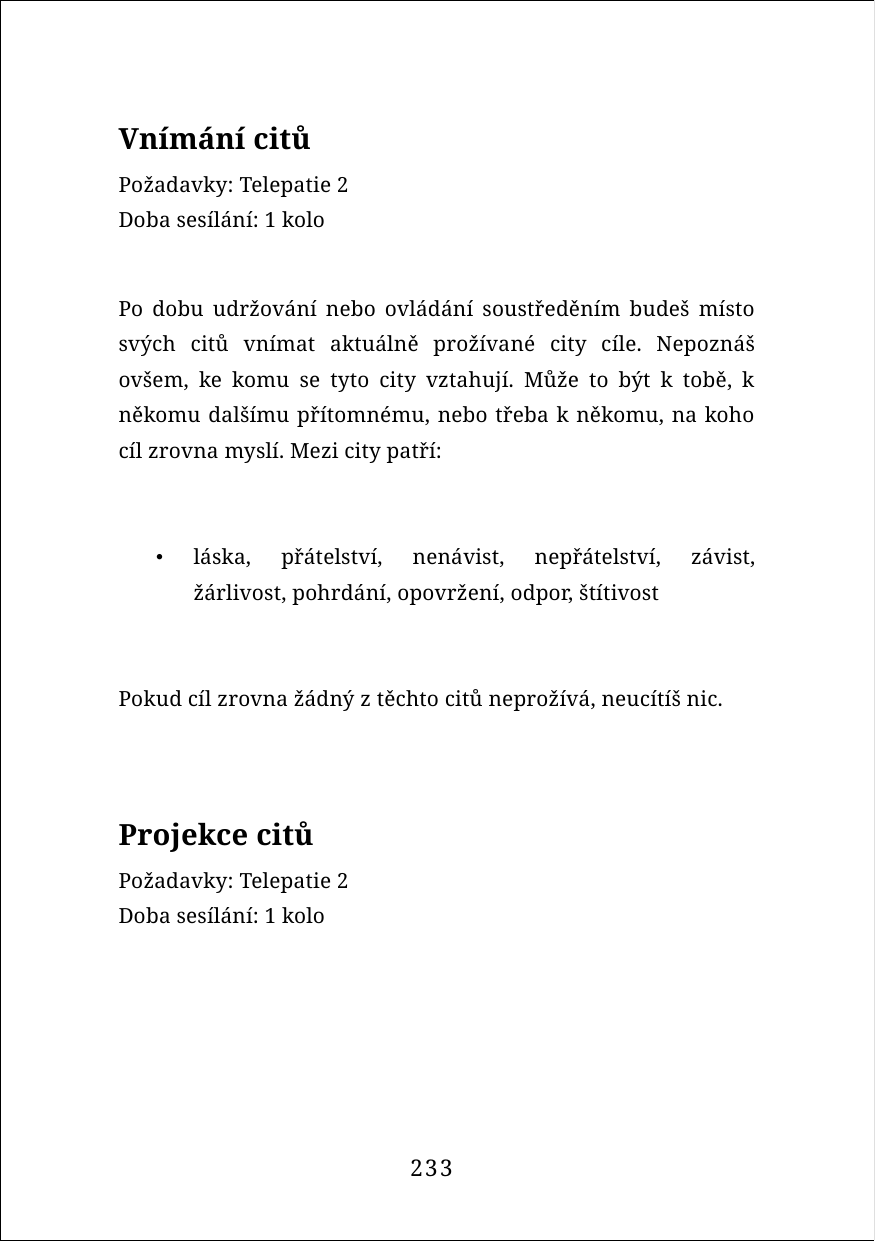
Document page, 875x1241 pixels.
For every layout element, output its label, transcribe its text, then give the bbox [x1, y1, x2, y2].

list láska, přátelství, nenávist, nepřátelství, závist, žárlivost, pohrdání, opovržení, odpor, štítivost [156, 542, 756, 606]
subtitle Vnímání citů [118, 118, 756, 158]
text Požadavky: Telepatie 2 Doba sesílání: 1 kolo [118, 170, 756, 269]
subtitle Projekce citů [118, 814, 756, 854]
text Po dobu udržování nebo ovládání soustředěním budeš místo svých citů vnímat aktuálně prožívané city cíle. Nepoznáš ovšem, ke komu se tyto city vztahují. Může to být k tobě, k někomu dalšímu přítomnému, nebo třeba k někomu, na koho cíl zrovna myslí. Mezi city patří: [118, 294, 756, 464]
text Pokud cíl zrovna žádný z těchto citů neprožívá, neucítíš nic. [118, 684, 756, 713]
text Požadavky: Telepatie 2 Doba sesílání: 1 kolo [118, 866, 756, 966]
